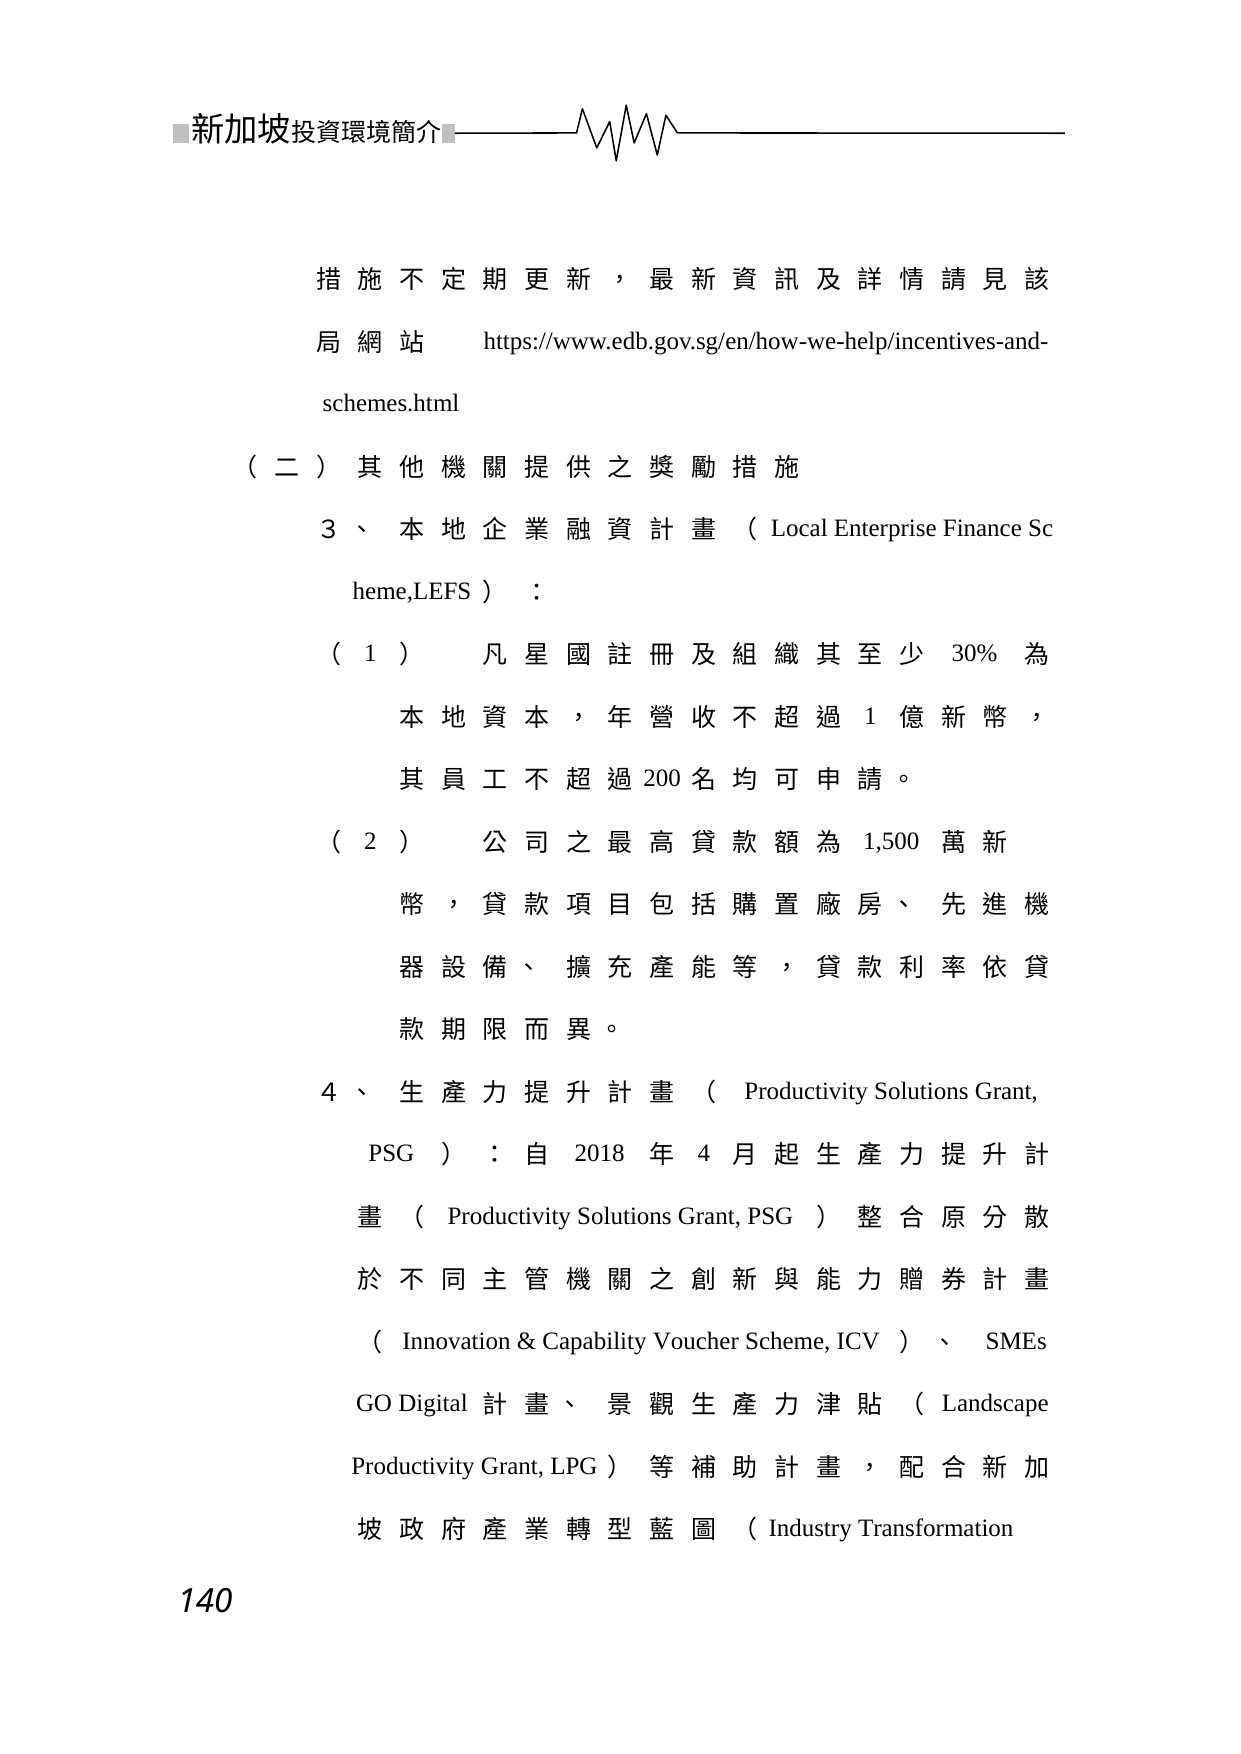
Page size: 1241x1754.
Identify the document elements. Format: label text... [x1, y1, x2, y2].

text 措施不定期更新，最新資訊及詳情請見該局網站 https://www.edb.gov.sg/en/how-we-help/incentives-and-schemes.html [281, 236, 1058, 424]
text ３、本地企業融資計畫（Local Enterprise Finance Scheme,LEFS）： [281, 486, 1058, 611]
text （2） 公司之最高貸款額為1,500萬新幣，貸款項目包括購置廠房、先進機器設備、擴充產能等，貸款利率依貸款期限而異。 [306, 799, 1058, 1049]
text （二）其他機關提供之獎勵措施 [207, 424, 1058, 486]
text （1） 凡星國註冊及組織其至少30%為本地資本，年營收不超過1億新幣，其員工不超過200名均可申請。 [306, 611, 1058, 799]
text ４、生產力提升計畫（Productivity Solutions Grant, PSG）：自2018年4月起生產力提升計畫（Productivity Solutions Grant, PSG）整合原分散於不同主管機關之創新與能力贈券計畫（Innovation & Capability Voucher Scheme, ICV）、SMEs GO Digital計畫、景觀生產力津貼（Landscape Productivity Grant, LPG）等補助計畫，配合新加坡政府產業轉型藍圖（Industry Transformation [281, 1049, 1058, 1549]
